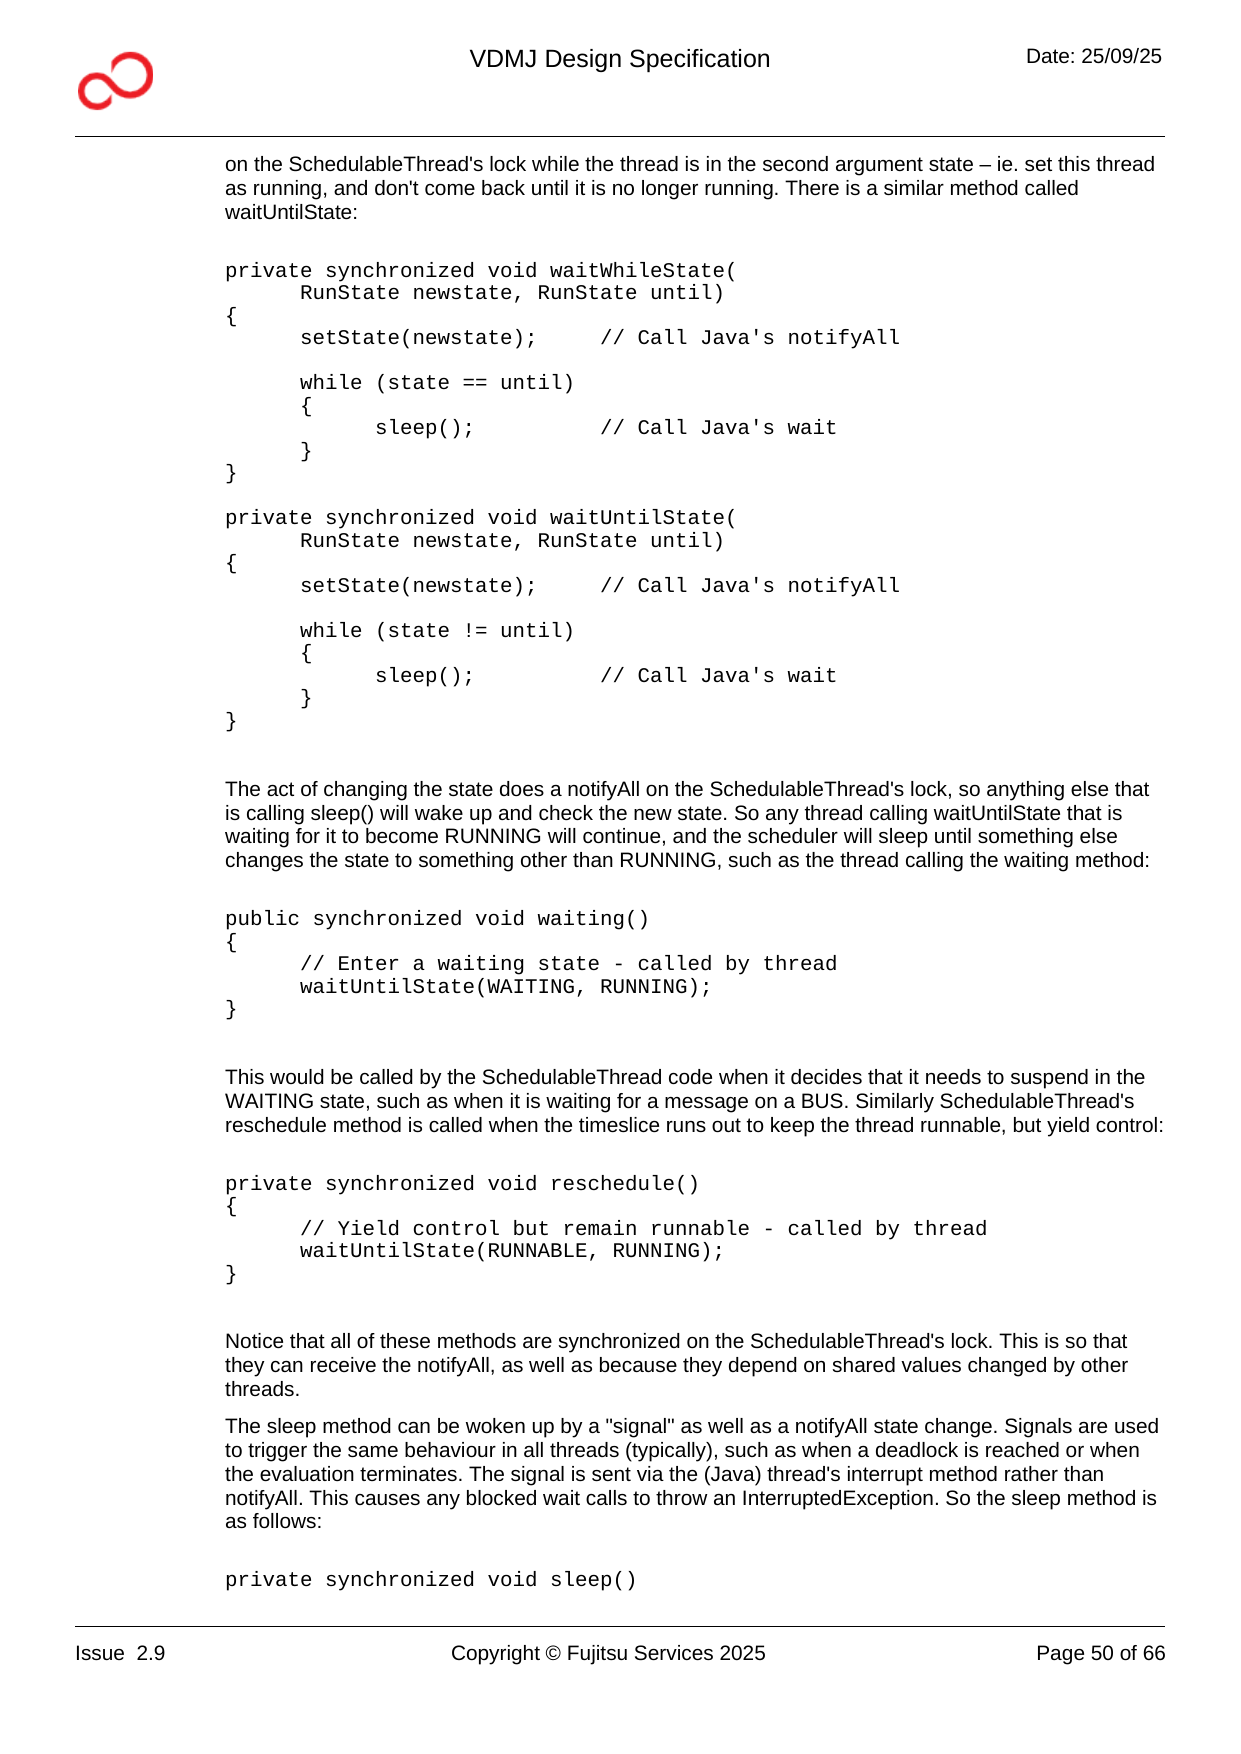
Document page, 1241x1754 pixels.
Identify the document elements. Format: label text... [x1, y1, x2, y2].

text } [225, 998, 1165, 1020]
text } [225, 462, 1165, 484]
text The sleep method can be woken up by a "signal" as well as a notifyAll state change. Signals are used to trigger the same behaviour in all threads (typically), such as when a deadlock is reached or when the evaluation terminates. The signal is sent via the (Java) thread's interrupt method rather than notifyAll. This causes any blocked wait calls to throw an InterruptedException. So the sleep method is as follows: [225, 1414, 1165, 1534]
text } [225, 687, 1165, 709]
text waitUntilState(RUNNABLE, RUNNING); [225, 1239, 1165, 1262]
text while (state != until) [225, 619, 1165, 642]
text private synchronized void reschedule() [225, 1172, 1165, 1194]
text { [225, 304, 1165, 327]
text { [225, 642, 1165, 664]
text { [225, 1194, 1165, 1217]
text { [225, 930, 1165, 953]
text // Yield control but remain runnable - called by thread [225, 1217, 1165, 1239]
text while (state == until) [225, 372, 1165, 394]
text private synchronized void waitWhileState( [225, 259, 1165, 282]
text } [225, 709, 1165, 732]
text private synchronized void sleep() [225, 1569, 1165, 1591]
picture [78, 44, 153, 120]
text setState(newstate); // Call Java's notifyAll [225, 574, 1165, 597]
text on the SchedulableThread's lock while the thread is in the second argument state – ie. set this thread as running, and don't come back until it is no longer running. There is a similar method called waitUntilState: [225, 152, 1165, 224]
text } [225, 1262, 1165, 1284]
text public synchronized void waiting() [225, 908, 1165, 930]
text This would be called by the SchedulableThread code when it decides that it needs to suspend in the WAITING state, such as when it is waiting for a message on a BUS. Similarly SchedulableThread's reschedule method is called when the timeslice runs out to keep the thread runnable, but yield control: [225, 1065, 1165, 1137]
text waitUntilState(WAITING, RUNNING); [225, 975, 1165, 998]
text // Enter a waiting state - called by thread [225, 953, 1165, 975]
text sleep(); // Call Java's wait [225, 417, 1165, 439]
text private synchronized void waitUntilState( [225, 507, 1165, 529]
text } [225, 439, 1165, 462]
text { [225, 394, 1165, 417]
text { [225, 552, 1165, 574]
text RunState newstate, RunState until) [225, 282, 1165, 304]
text Notice that all of these methods are synchronized on the SchedulableThread's lock. This is so that they can receive the notifyAll, as well as because they depend on shared values changed by other threads. [225, 1329, 1165, 1401]
text sleep(); // Call Java's wait [225, 664, 1165, 687]
text setState(newstate); // Call Java's notifyAll [225, 327, 1165, 349]
text The act of changing the state does a notifyAll on the SchedulableThread's lock, so anything else that is calling sleep() will wake up and check the new state. So any thread calling waitUntilState that is waiting for it to become RUNNING will continue, and the scheduler will sleep until something else changes the state to something other than RUNNING, such as the thread calling the waiting method: [225, 777, 1165, 873]
text RunState newstate, RunState until) [225, 529, 1165, 552]
